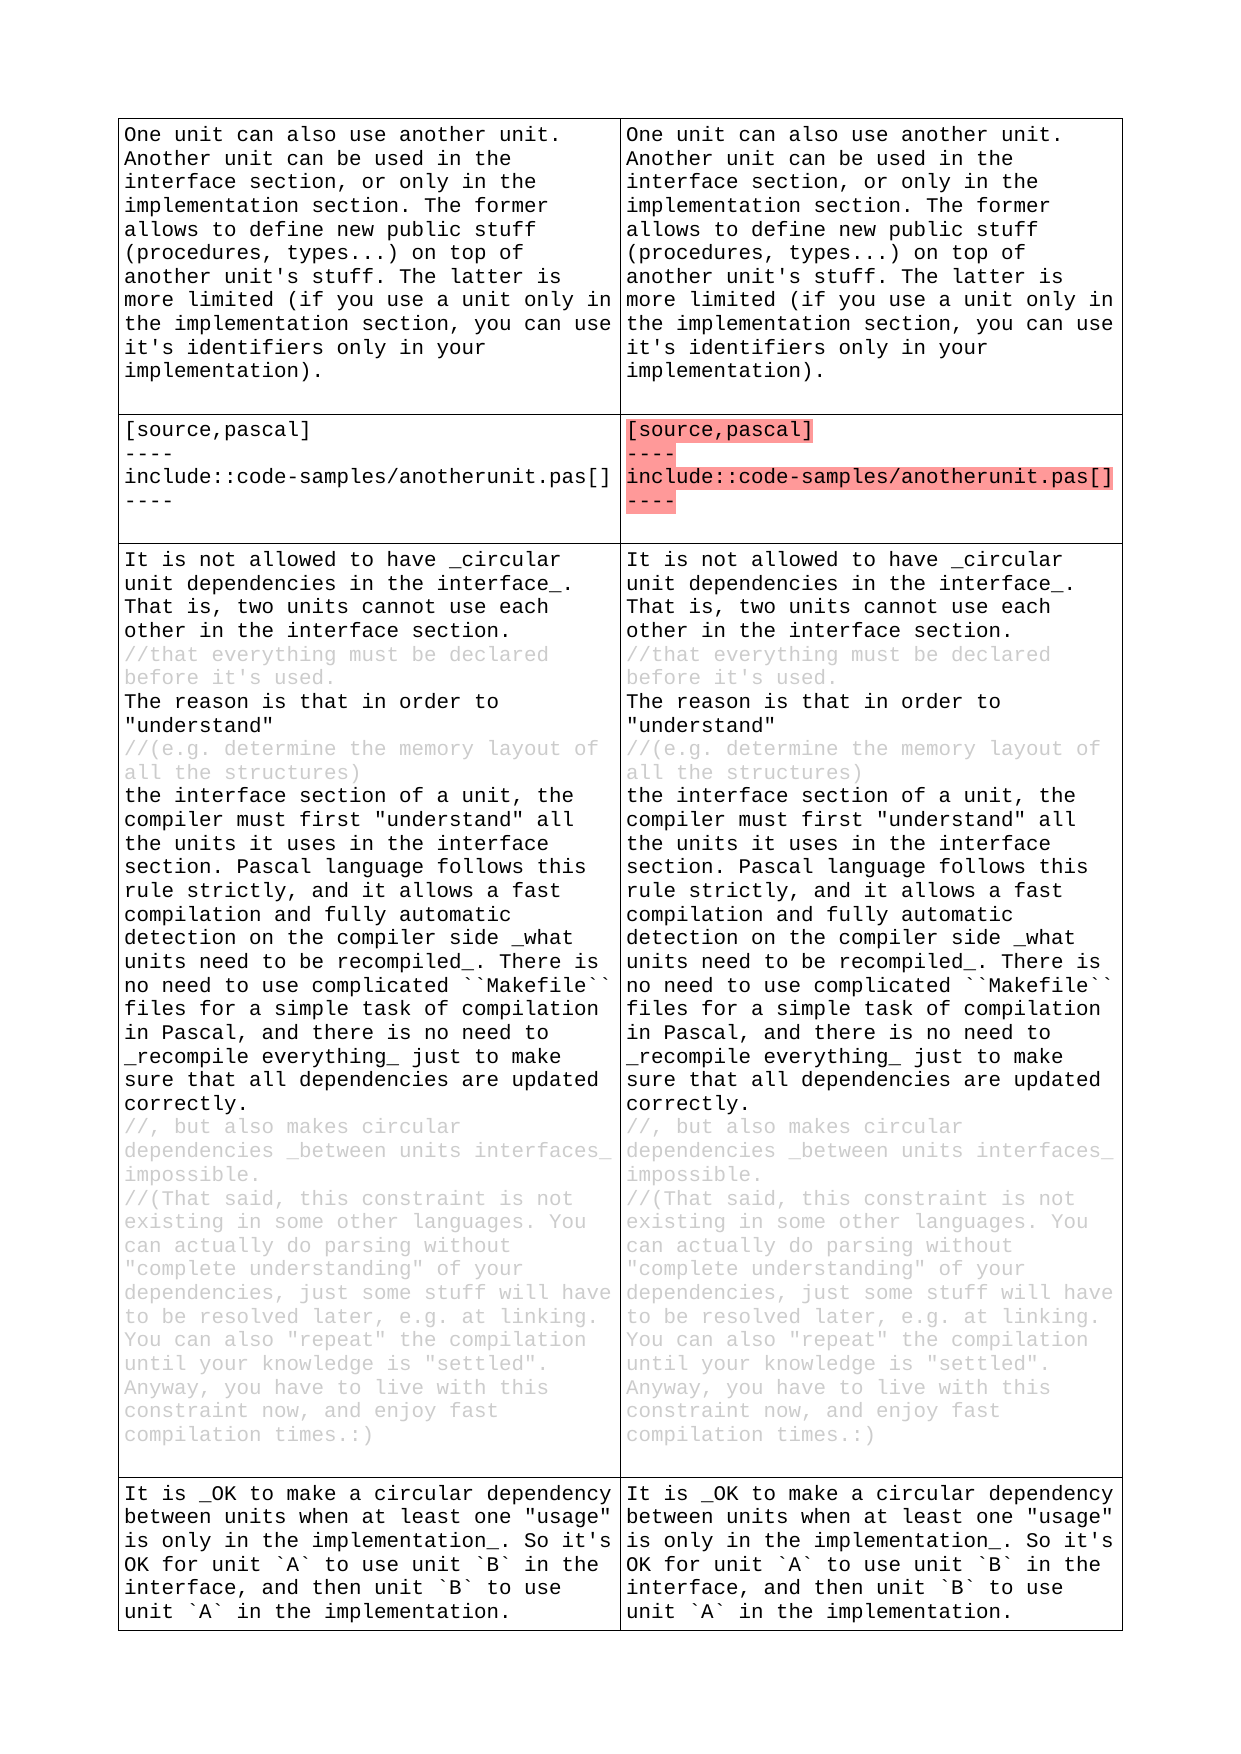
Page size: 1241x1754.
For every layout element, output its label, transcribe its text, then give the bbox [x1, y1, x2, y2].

table_cell It is _OK to make a circular dependency between units when at least one "usage" is only in the implementation_. So it's OK for unit `A` to use unit `B` in the interface, and then unit `B` to use unit `A` in the implementation. [119, 1478, 620, 1630]
table_cell It is not allowed to have _circular unit dependencies in the interface_. That is, two units cannot use each other in the interface section. //that everything must be declared before it's used. The reason is that in order to "understand" //(e.g. determine the memory layout of all the structures) the interface section of a unit, the compiler must first "understand" all the units it uses in the interface section. Pascal language follows this rule strictly, and it allows a fast compilation and fully automatic detection on the compiler side _what units need to be recompiled_. There is no need to use complicated ``Makefile`` files for a simple task of compilation in Pascal, and there is no need to _recompile everything_ just to make sure that all dependencies are updated correctly. //, but also makes circular dependencies _between units interfaces_ impossible. //(That said, this constraint is not existing in some other languages. You can actually do parsing without "complete understanding" of your dependencies, just some stuff will have to be resolved later, e.g. at linking. You can also "repeat" the compilation until your knowledge is "settled". Anyway, you have to live with this constraint now, and enjoy fast compilation times.:) [621, 544, 1122, 1477]
table_cell One unit can also use another unit. Another unit can be used in the interface section, or only in the implementation section. The former allows to define new public stuff (procedures, types...) on top of another unit's stuff. The latter is more limited (if you use a unit only in the implementation section, you can use it's identifiers only in your implementation). [119, 119, 620, 413]
table_cell [source,pascal] ---- include::code-samples/anotherunit.pas[] ---- [119, 415, 620, 543]
table_cell One unit can also use another unit. Another unit can be used in the interface section, or only in the implementation section. The former allows to define new public stuff (procedures, types...) on top of another unit's stuff. The latter is more limited (if you use a unit only in the implementation section, you can use it's identifiers only in your implementation). [621, 119, 1122, 413]
table_cell [source,pascal] ---- include::code-samples/anotherunit.pas[] ---- [621, 415, 1122, 543]
table_cell It is _OK to make a circular dependency between units when at least one "usage" is only in the implementation_. So it's OK for unit `A` to use unit `B` in the interface, and then unit `B` to use unit `A` in the implementation. [621, 1478, 1122, 1630]
table_cell It is not allowed to have _circular unit dependencies in the interface_. That is, two units cannot use each other in the interface section. //that everything must be declared before it's used. The reason is that in order to "understand" //(e.g. determine the memory layout of all the structures) the interface section of a unit, the compiler must first "understand" all the units it uses in the interface section. Pascal language follows this rule strictly, and it allows a fast compilation and fully automatic detection on the compiler side _what units need to be recompiled_. There is no need to use complicated ``Makefile`` files for a simple task of compilation in Pascal, and there is no need to _recompile everything_ just to make sure that all dependencies are updated correctly. //, but also makes circular dependencies _between units interfaces_ impossible. //(That said, this constraint is not existing in some other languages. You can actually do parsing without "complete understanding" of your dependencies, just some stuff will have to be resolved later, e.g. at linking. You can also "repeat" the compilation until your knowledge is "settled". Anyway, you have to live with this constraint now, and enjoy fast compilation times.:) [119, 544, 620, 1477]
